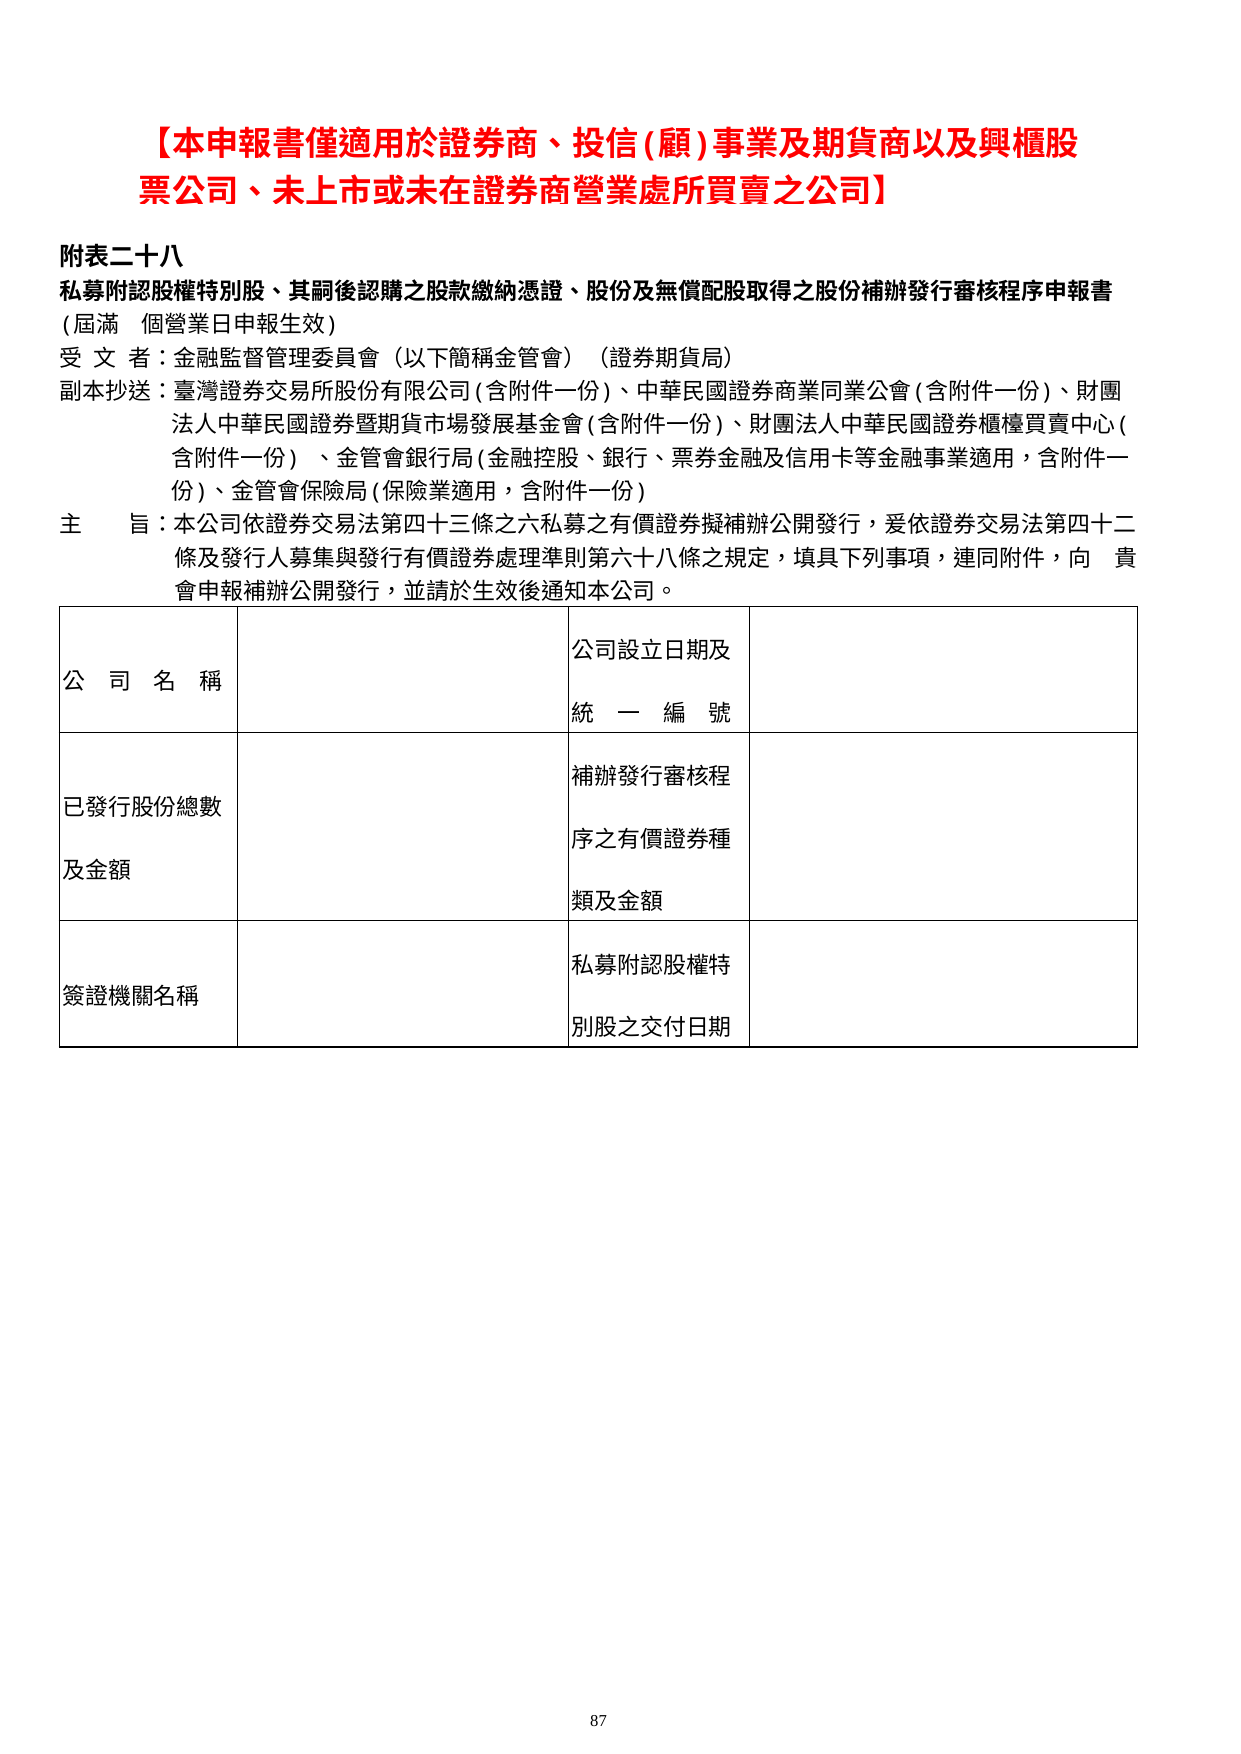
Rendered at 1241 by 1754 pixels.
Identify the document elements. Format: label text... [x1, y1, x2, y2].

text 【本申報書僅適用於證券商、投信(顧)事業及期貨商以及興櫃股票公司、未上市或未在證券商營業處所買賣之公司】 [139, 117, 1100, 203]
table_cell [238, 733, 568, 920]
table_cell 補辦發行審核程序之有價證券種類及金額 [569, 733, 749, 920]
table_cell 簽證機關名稱 [60, 921, 237, 1046]
table_cell 已發行股份總數及金額 [60, 733, 237, 920]
text 私募附認股權特別股、其嗣後認購之股款繳納憑證、股份及無償配股取得之股份補辦發行審核程序申報書 [59, 273, 1137, 306]
text 受 文 者：金融監督管理委員會（以下簡稱金管會）（證券期貨局） [59, 339, 1137, 373]
text 副本抄送：臺灣證券交易所股份有限公司(含附件一份)、中華民國證券商業同業公會(含附件一份)、財團法人中華民國證券暨期貨市場發展基金會(含附件一份)、財團法人中華民國證券櫃檯買賣中心(含附件一份) 、金管會銀行局(金融控股、銀行、票券金融及信用卡等金融事業適用，含附件一份)、金管會保險局(保險業適用，含附件一份) [59, 373, 1137, 506]
text 附表二十八 [59, 237, 1137, 273]
table_cell [750, 733, 1137, 920]
table_header [750, 607, 1137, 732]
text (屆滿 個營業日申報生效) [59, 306, 1137, 339]
table_header 公司設立日期及 統 一 編 號 [569, 607, 749, 732]
table_cell 私募附認股權特別股之交付日期 [569, 921, 749, 1046]
text 主 旨：本公司依證券交易法第四十三條之六私募之有價證券擬補辦公開發行，爰依證券交易法第四十二條及發行人募集與發行有價證券處理準則第六十八條之規定，填具下列事項，連同附件，向 貴會申報補辦公開發行，並請於生效後通知本公司。 [59, 506, 1137, 606]
table_cell [750, 921, 1137, 1046]
table_header 公 司 名 稱 [60, 607, 237, 732]
table_header [238, 607, 568, 732]
table_cell [238, 921, 568, 1046]
